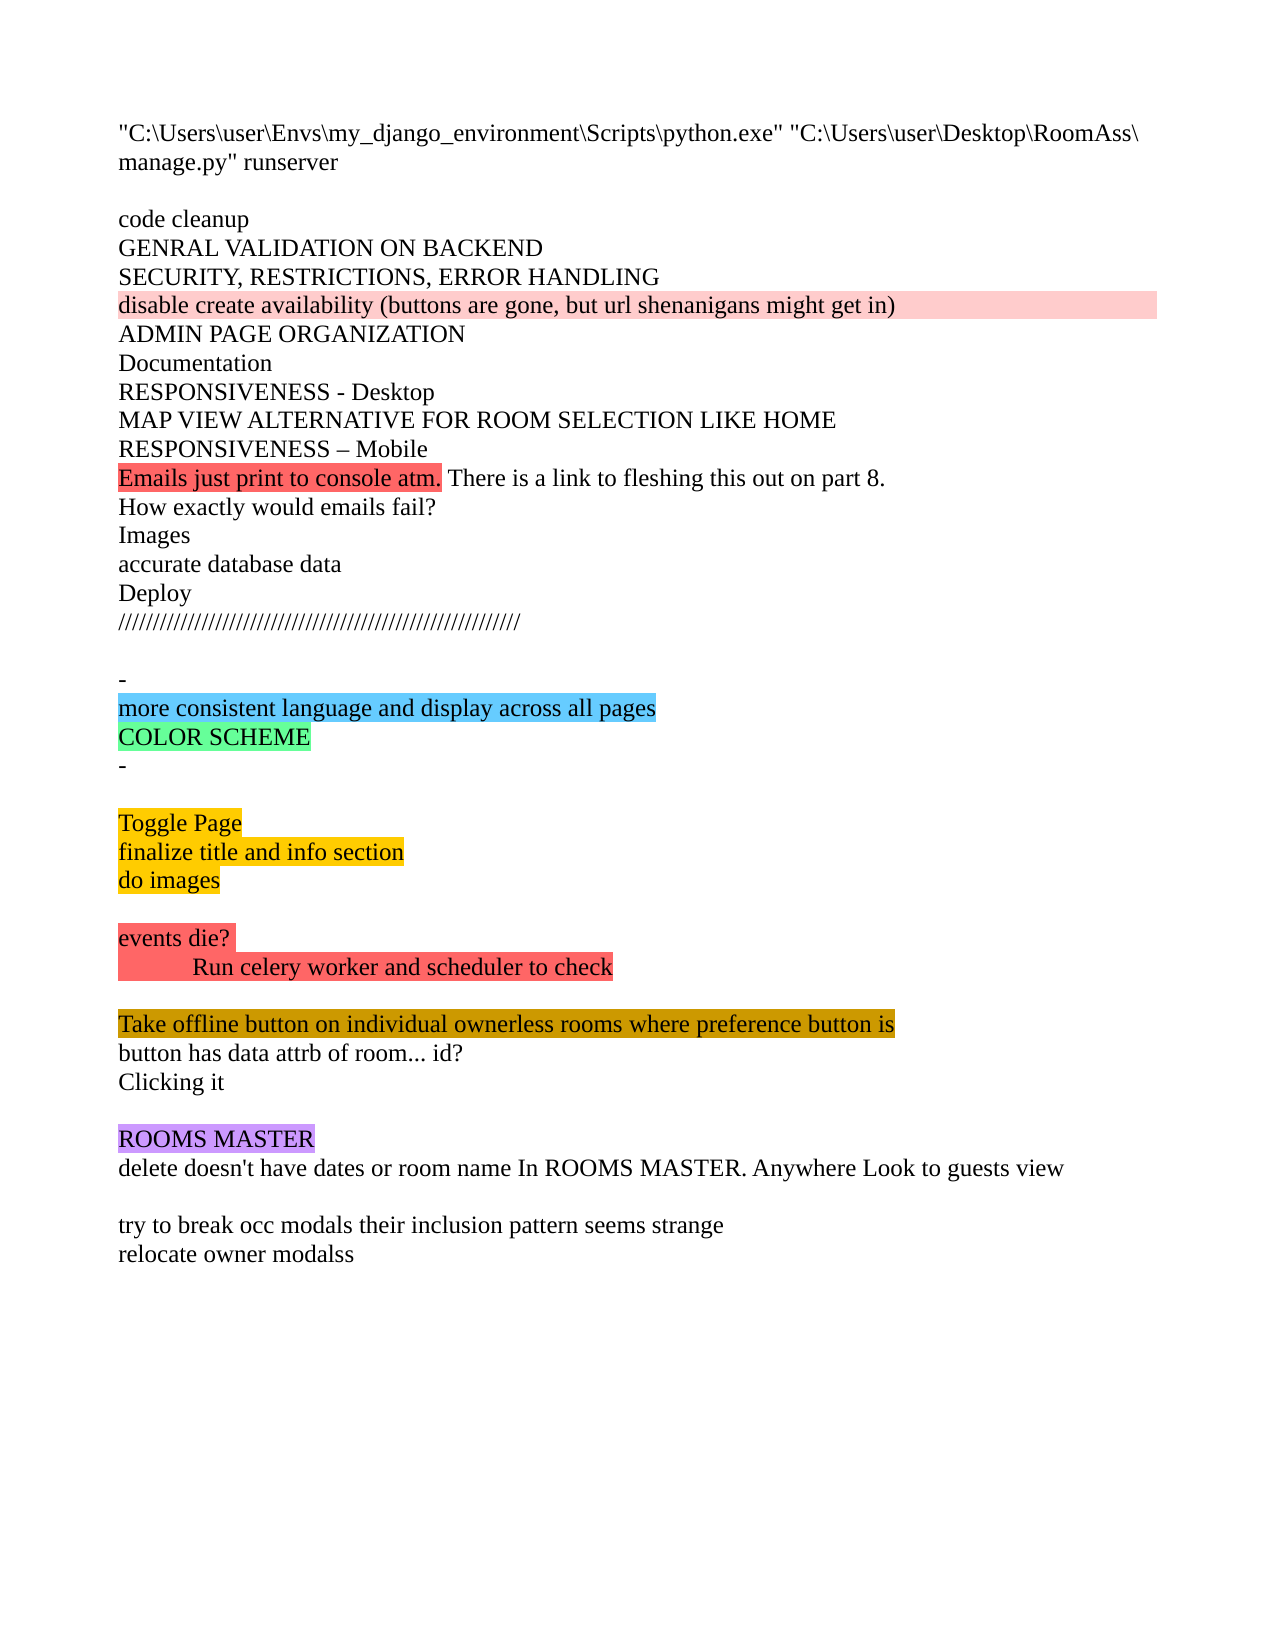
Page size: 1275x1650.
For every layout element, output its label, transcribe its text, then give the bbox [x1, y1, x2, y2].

text delete doesn't have dates or room name In ROOMS MASTER. Anywhere Look to guests view [118, 1153, 1157, 1182]
text - [118, 664, 1157, 693]
text Images [118, 521, 1157, 549]
text MAP VIEW ALTERNATIVE FOR ROOM SELECTION LIKE HOME [118, 406, 1157, 434]
text SECURITY, RESTRICTIONS, ERROR HANDLING [118, 262, 1157, 291]
text RESPONSIVENESS – Mobile [118, 434, 1157, 463]
text RESPONSIVENESS - Desktop [118, 377, 1157, 406]
text Toggle Page [118, 808, 1157, 837]
text code cleanup [118, 204, 1157, 233]
text Run celery worker and scheduler to check [118, 952, 1157, 981]
text - [118, 751, 1157, 779]
text button has data attrb of room... id? [118, 1038, 1157, 1067]
text do images [118, 866, 1157, 894]
text Deploy [118, 578, 1157, 607]
text ADMIN PAGE ORGANIZATION [118, 319, 1157, 348]
text GENRAL VALIDATION ON BACKEND [118, 233, 1157, 262]
text Clicking it [118, 1067, 1157, 1096]
text Emails just print to console atm. There is a link to fleshing this out on part 8. [118, 463, 1157, 492]
text COLOR SCHEME [118, 722, 1157, 751]
text disable create availability (buttons are gone, but url shenanigans might get in) [118, 291, 1157, 319]
text "C:\Users\user\Envs\my_django_environment\Scripts\python.exe" "C:\Users\user\Desktop\RoomAss\manage.py" runserver [118, 118, 1157, 176]
text ////////////////////////////////////////////////////////// [118, 607, 1157, 636]
text more consistent language and display across all pages [118, 693, 1157, 722]
text Documentation [118, 348, 1157, 377]
text ROOMS MASTER [118, 1124, 1157, 1153]
text How exactly would emails fail? [118, 492, 1157, 521]
text accurate database data [118, 549, 1157, 578]
text try to break occ modals their inclusion pattern seems strange [118, 1211, 1157, 1239]
text relocate owner modalss [118, 1239, 1157, 1268]
text finalize title and info section [118, 837, 1157, 866]
text Take offline button on individual ownerless rooms where preference button is [118, 1009, 1157, 1038]
text events die? [118, 923, 1157, 952]
